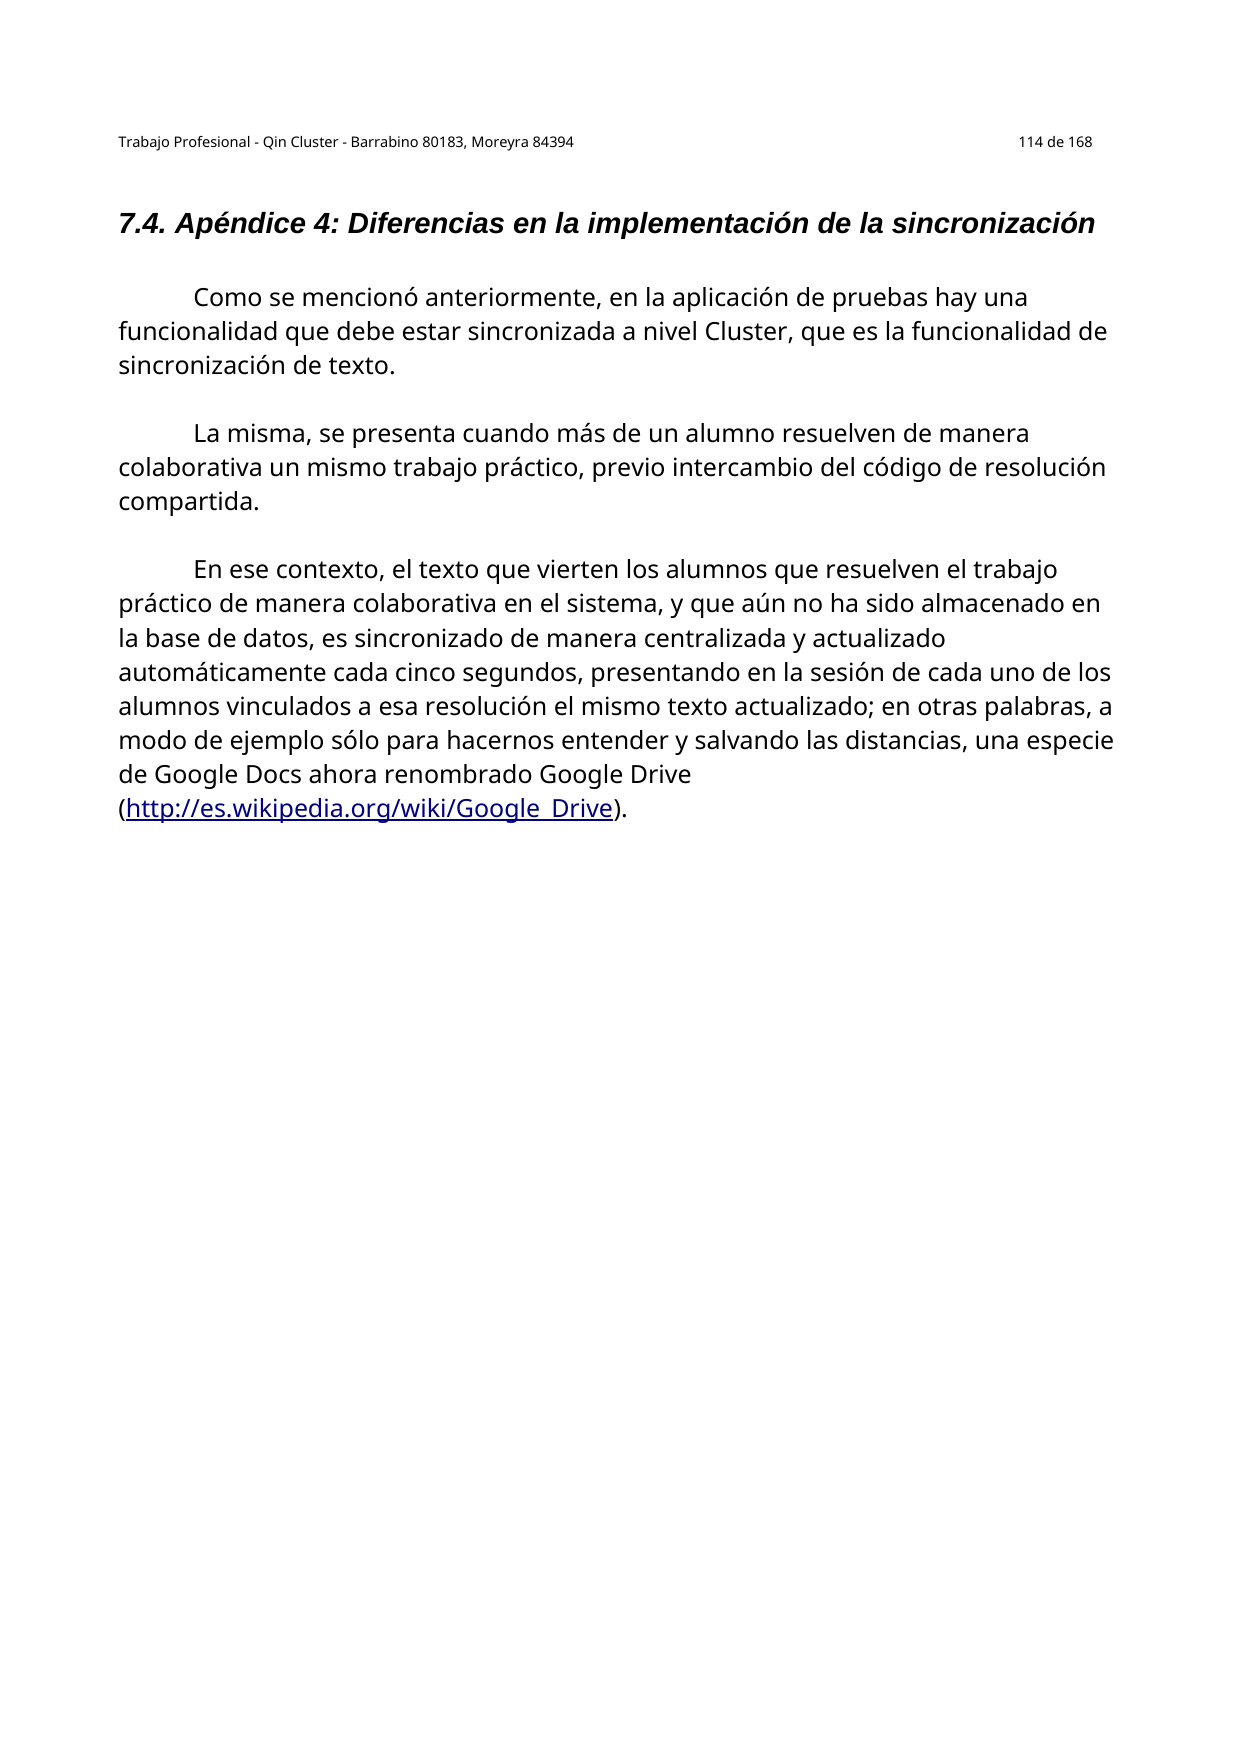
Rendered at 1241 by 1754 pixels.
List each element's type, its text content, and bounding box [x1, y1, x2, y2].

text Como se mencionó anteriormente, en la aplicación de pruebas hay una funcionalidad que debe estar sincronizada a nivel Cluster, que es la funcionalidad de sincronización de texto. [118, 279, 1122, 382]
text En ese contexto, el texto que vierten los alumnos que resuelven el trabajo práctico de manera colaborativa en el sistema, y que aún no ha sido almacenado en la base de datos, es sincronizado de manera centralizada y actualizado automáticamente cada cinco segundos, presentando en la sesión de cada uno de los alumnos vinculados a esa resolución el mismo texto actualizado; en otras palabras, a modo de ejemplo sólo para hacernos entender y salvando las distancias, una especie de Google Docs ahora renombrado Google Drive (http://es.wikipedia.org/wiki/Google_Drive). [118, 552, 1122, 824]
subtitle 7.4. Apéndice 4: Diferencias en la implementación de la sincronización [118, 207, 1122, 239]
text La misma, se presenta cuando más de un alumno resuelven de manera colaborativa un mismo trabajo práctico, previo intercambio del código de resolución compartida. [118, 416, 1122, 518]
